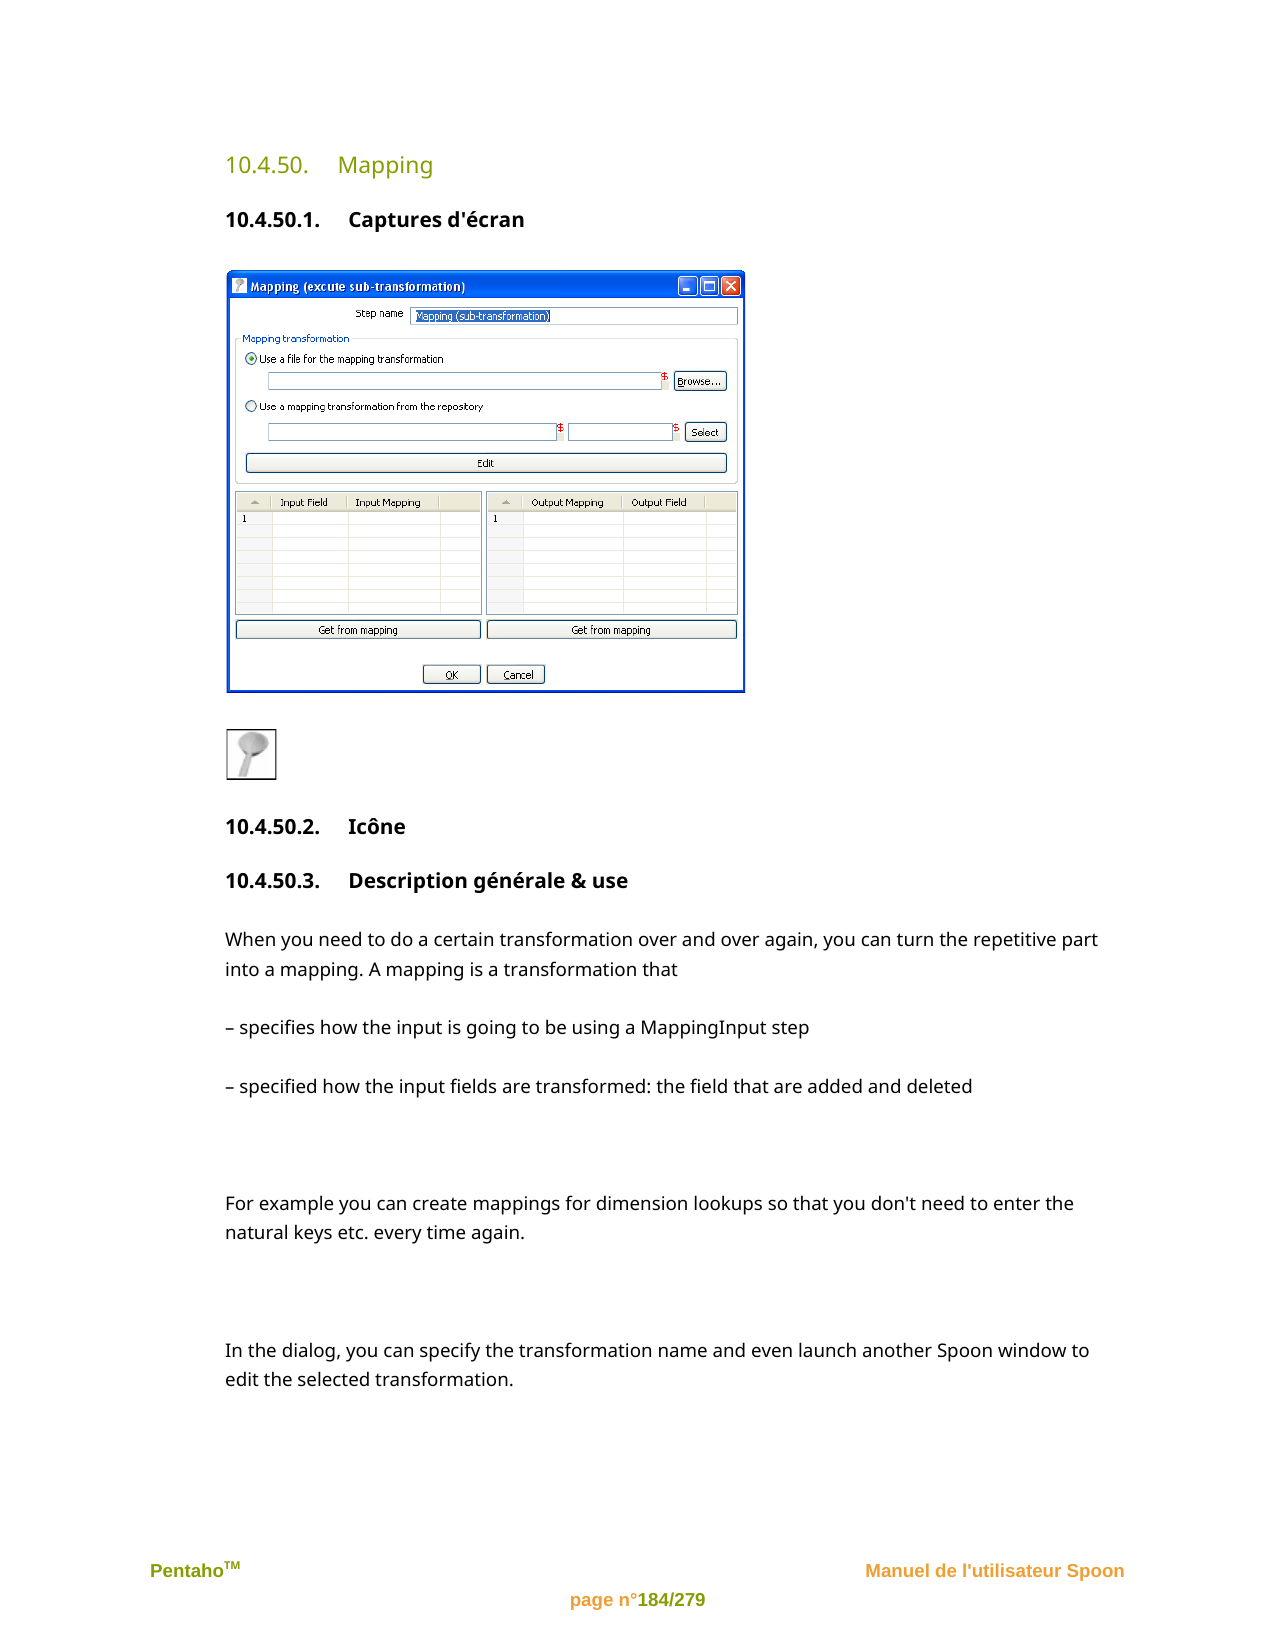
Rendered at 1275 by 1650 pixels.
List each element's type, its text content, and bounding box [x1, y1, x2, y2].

text For example you can create mappings for dimension lookups so that you don't need to enter the natural keys etc. every time again. [225, 1187, 1125, 1246]
subtitle Mapping [225, 150, 1125, 179]
picture [226, 729, 277, 780]
text – specified how the input fields are transformed: the field that are added and deleted [225, 1070, 1125, 1099]
subtitle Captures d'écran [225, 204, 1125, 233]
subtitle Description générale & use [225, 865, 1125, 894]
text In the dialog, you can specify the transformation name and even launch another Spoon window to edit the selected transformation. [225, 1334, 1125, 1392]
subtitle Icône [225, 258, 1125, 840]
text When you need to do a certain transformation over and over again, you can turn the repetitive part into a mapping. A mapping is a transformation that [225, 923, 1125, 982]
text – specifies how the input is going to be using a MappingInput step [225, 1011, 1125, 1041]
picture [226, 270, 746, 693]
